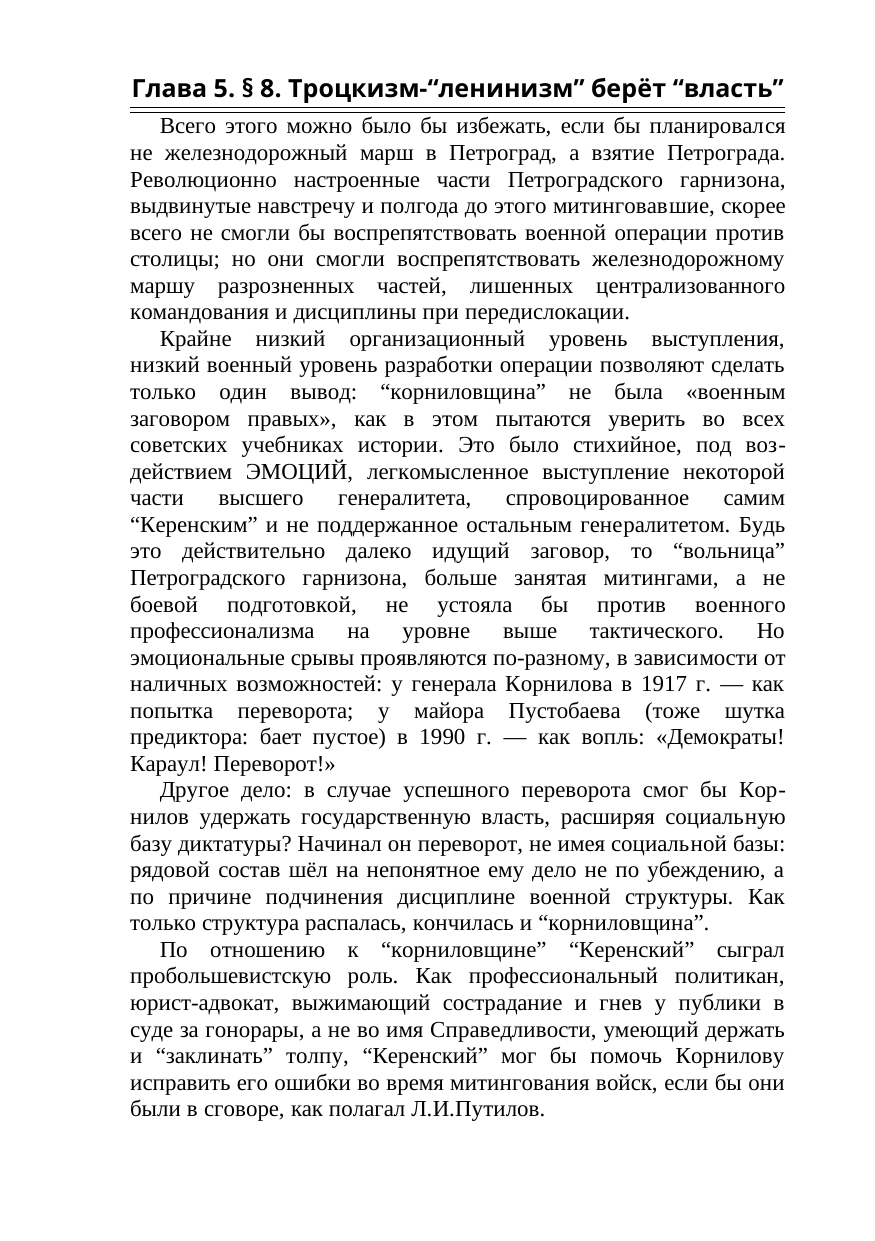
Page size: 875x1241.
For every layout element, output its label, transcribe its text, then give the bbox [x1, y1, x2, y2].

text Другое дело: в случае успешного переворота смог бы Кор­нилов удержать государственную власть, расширяя социаль­ную базу диктатуры? Начинал он переворот, не имея социаль­ной базы: рядовой состав шёл на непонятное ему дело не по убеждению, а по причине подчинения дисциплине военной структуры. Как только структура распалась, кончилась и “корниловщина”. [130, 776, 785, 936]
text Крайне низкий организационный уровень выступления, низкий военный уровень разработки операции позволяют сделать только один вывод: “корниловщина” не была «воен­ным заговором правых», как в этом пытаются уверить во всех советских учебниках истории. Это было стихийное, под воз­действием ЭМОЦИЙ, легкомысленное выступление некоторой части высшего генералитета, спровоцированное самим “Керенским” и не поддержанное остальным гене­ралитетом. Будь это действительно далеко идущий заговор, то “вольница” Петроградского гарнизона, больше занятая ми­тингами, а не боевой подготовкой, не устояла бы против во­енного профессионализма на уровне выше тактического. Но эмоциональные срывы проявляются по-разному, в зависи­мости от наличных возможностей: у генерала Корнилова в 1917 г. — как попытка переворота; у майора Пустобаева (тоже шутка предиктора: бает пустое) в 1990 г. — как вопль: «Демократы! Караул! Переворот!» [130, 325, 785, 776]
text Всего этого можно было бы избежать, если бы планировал­ся не железнодорожный марш в Петроград, а взятие Петрогра­да. Революционно настроенные части Петроградского гарни­зона, выдвинутые навстречу и полгода до этого митинговав­шие, скорее всего не смогли бы воспрепятствовать военной операции против столицы; но они смогли воспрепятствовать железнодорожному маршу разрозненных частей, ли­шенных централизованного командования и дисциплины при передислокации. [130, 113, 785, 325]
text По отношению к “корниловщине” “Керенский” сыграл пробольшевистскую роль. Как профессиональный политикан, юрист-адвокат, выжимающий сострадание и гнев у публики в суде за гонорары, а не во имя Справедливости, умеющий держать и “заклинать” толпу, “Керенский” мог бы помочь Корнилову испра­вить его ошибки во время митингования войск, если бы они были в сговоре, как полагал Л.И.Путилов. [130, 936, 785, 1122]
